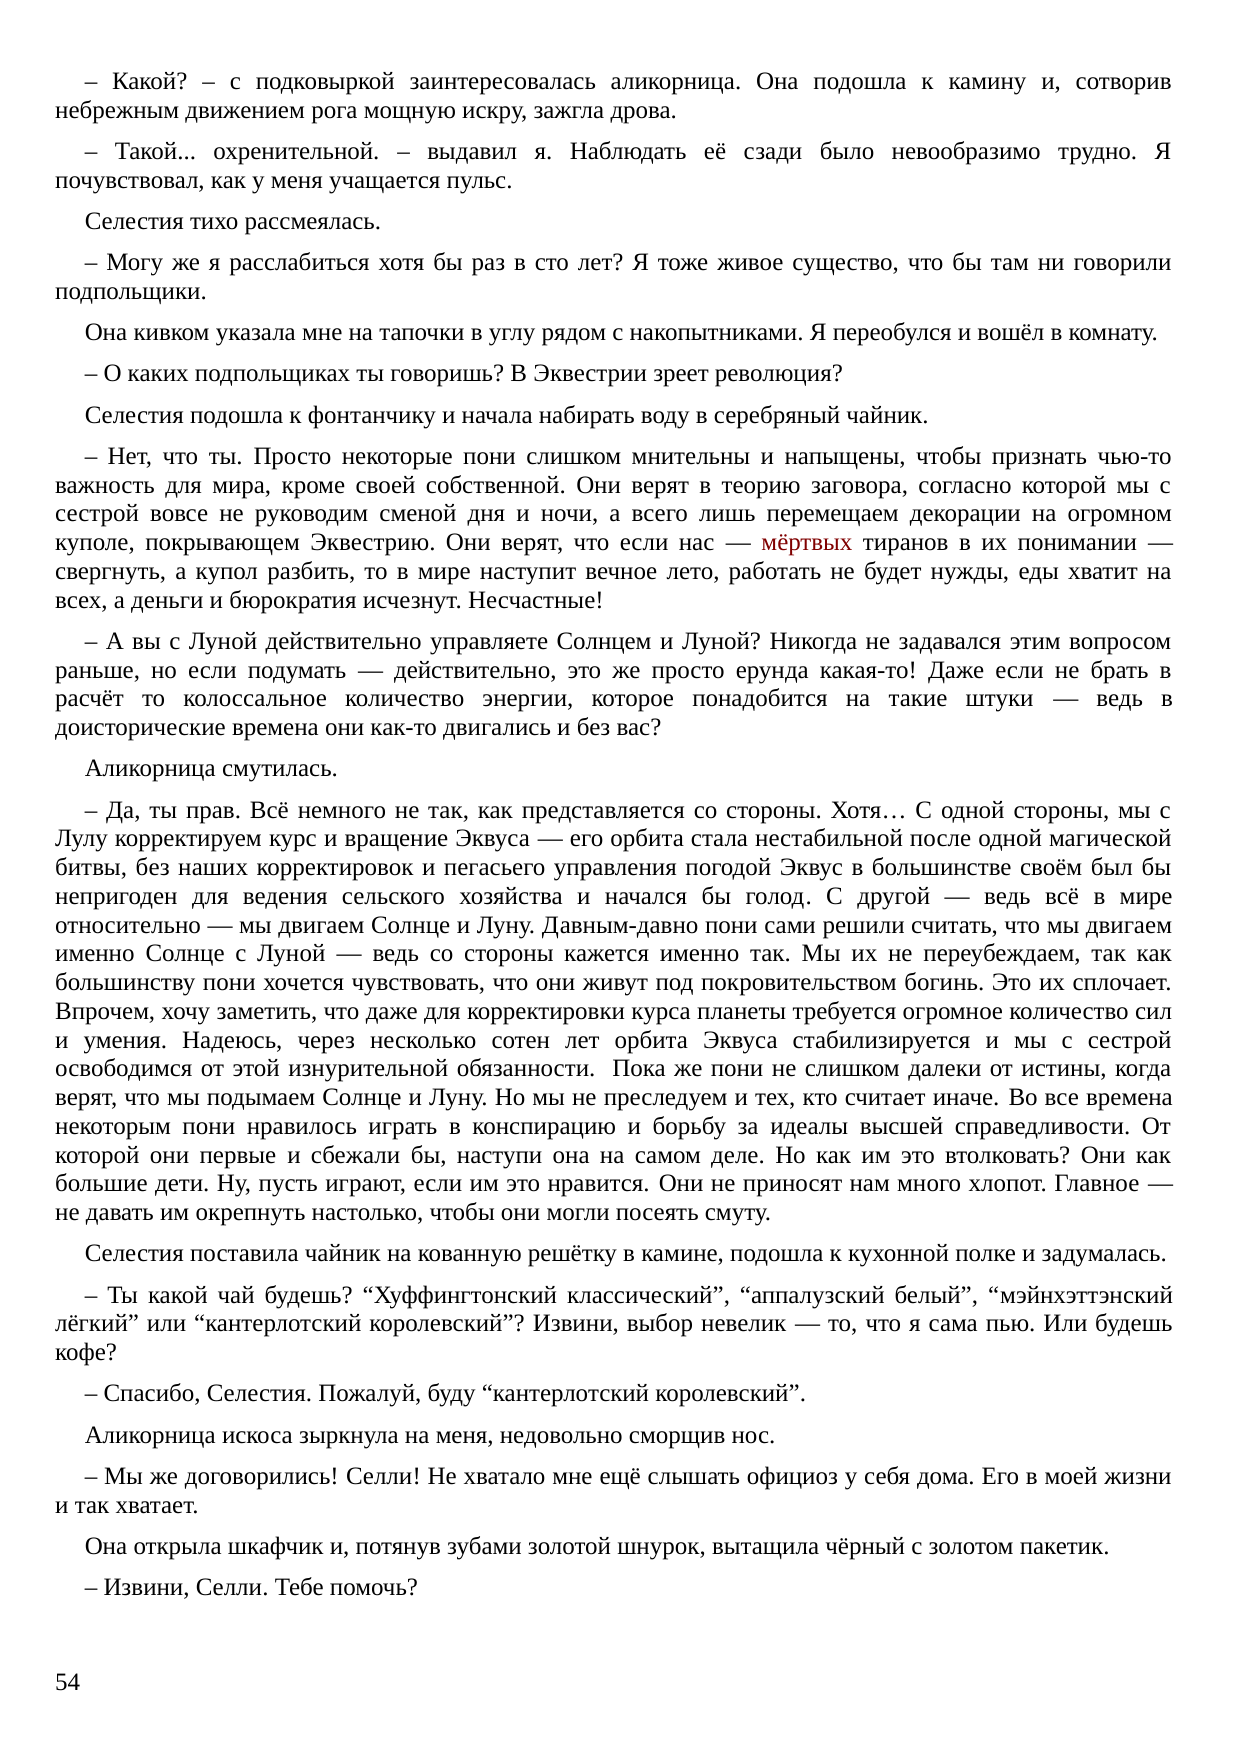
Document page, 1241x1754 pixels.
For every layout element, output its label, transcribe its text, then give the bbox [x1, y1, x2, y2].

text – Спасибо, Селестия. Пожалуй, буду “кантерлотский королевский”. [55, 1378, 1173, 1407]
text – О каких подпольщиках ты говоришь? В Эквестрии зреет революция? [55, 358, 1173, 387]
text Селестия поставила чайник на кованную решётку в камине, подошла к кухонной полке и задумалась. [55, 1238, 1173, 1267]
text Селестия подошла к фонтанчику и начала набирать воду в серебряный чайник. [55, 400, 1173, 428]
text – Ты какой чай будешь? “Хуффингтонский классический”, “аппалузский белый”, “мэйнхэттэнский лёгкий” или “кантерлотский королевский”? Извини, выбор невелик — то, что я сама пью. Или будешь кофе? [55, 1280, 1173, 1366]
text – Могу же я расслабиться хотя бы раз в сто лет? Я тоже живое существо, что бы там ни говорили подпольщики. [55, 247, 1173, 305]
text Она кивком указала мне на тапочки в углу рядом с накопытниками. Я переобулся и вошёл в комнату. [55, 317, 1173, 346]
text Аликорница смутилась. [55, 753, 1173, 782]
text – Какой? – с подковыркой заинтересовалась аликорница. Она подошла к камину и, сотворив небрежным движением рога мощную искру, зажгла дрова. [55, 66, 1173, 123]
text – Мы же договорились! Селли! Не хватало мне ещё слышать официоз у себя дома. Его в моей жизни и так хватает. [55, 1461, 1173, 1518]
text Она открыла шкафчик и, потянув зубами золотой шнурок, вытащила чёрный с золотом пакетик. [55, 1531, 1173, 1560]
text – Такой... охренительной. – выдавил я. Наблюдать её сзади было невообразимо трудно. Я почувствовал, как у меня учащается пульс. [55, 136, 1173, 193]
text – Нет, что ты. Просто некоторые пони слишком мнительны и напыщены, чтобы признать чью-то важность для мира, кроме своей собственной. Они верят в теорию заговора, согласно которой мы с сестрой вовсе не руководим сменой дня и ночи, а всего лишь перемещаем декорации на огромном куполе, покрывающем Эквестрию. Они верят, что если нас — мёртвых тиранов в их понимании — свергнуть, а купол разбить, то в мире наступит вечное лето, работать не будет нужды, еды хватит на всех, а деньги и бюрократия исчезнут. Несчастные! [55, 441, 1173, 613]
text – Извини, Селли. Тебе помочь? [55, 1572, 1173, 1601]
text Селестия тихо рассмеялась. [55, 206, 1173, 235]
text – Да, ты прав. Всё немного не так, как представляется со стороны. Хотя… С одной стороны, мы с Лулу корректируем курс и вращение Эквуса — его орбита стала нестабильной после одной магической битвы, без наших корректировок и пегасьего управления погодой Эквус в большинстве своём был бы непригоден для ведения сельского хозяйства и начался бы голод. С другой — ведь всё в мире относительно — мы двигаем Солнце и Луну. Давным-давно пони сами решили считать, что мы двигаем именно Солнце с Луной — ведь со стороны кажется именно так. Мы их не переубеждаем, так как большинству пони хочется чувствовать, что они живут под покровительством богинь. Это их сплочает. Впрочем, хочу заметить, что даже для корректировки курса планеты требуется огромное количество сил и умения. Надеюсь, через несколько сотен лет орбита Эквуса стабилизируется и мы с сестрой освободимся от этой изнурительной обязанности. Пока же пони не слишком далеки от истины, когда верят, что мы подымаем Солнце и Луну. Но мы не преследуем и тех, кто считает иначе. Во все времена некоторым пони нравилось играть в конспирацию и борьбу за идеалы высшей справедливости. От которой они первые и сбежали бы, наступи она на самом деле. Но как им это втолковать? Они как большие дети. Ну, пусть играют, если им это нравится. Они не приносят нам много хлопот. Главное — не давать им окрепнуть настолько, чтобы они могли посеять смуту. [55, 795, 1173, 1226]
text Аликорница искоса зыркнула на меня, недовольно сморщив нос. [55, 1420, 1173, 1448]
text – А вы с Луной действительно управляете Солнцем и Луной? Никогда не задавался этим вопросом раньше, но если подумать — действительно, это же просто ерунда какая-то! Даже если не брать в расчёт то колоссальное количество энергии, которое понадобится на такие штуки — ведь в доисторические времена они как-то двигались и без вас? [55, 626, 1173, 741]
